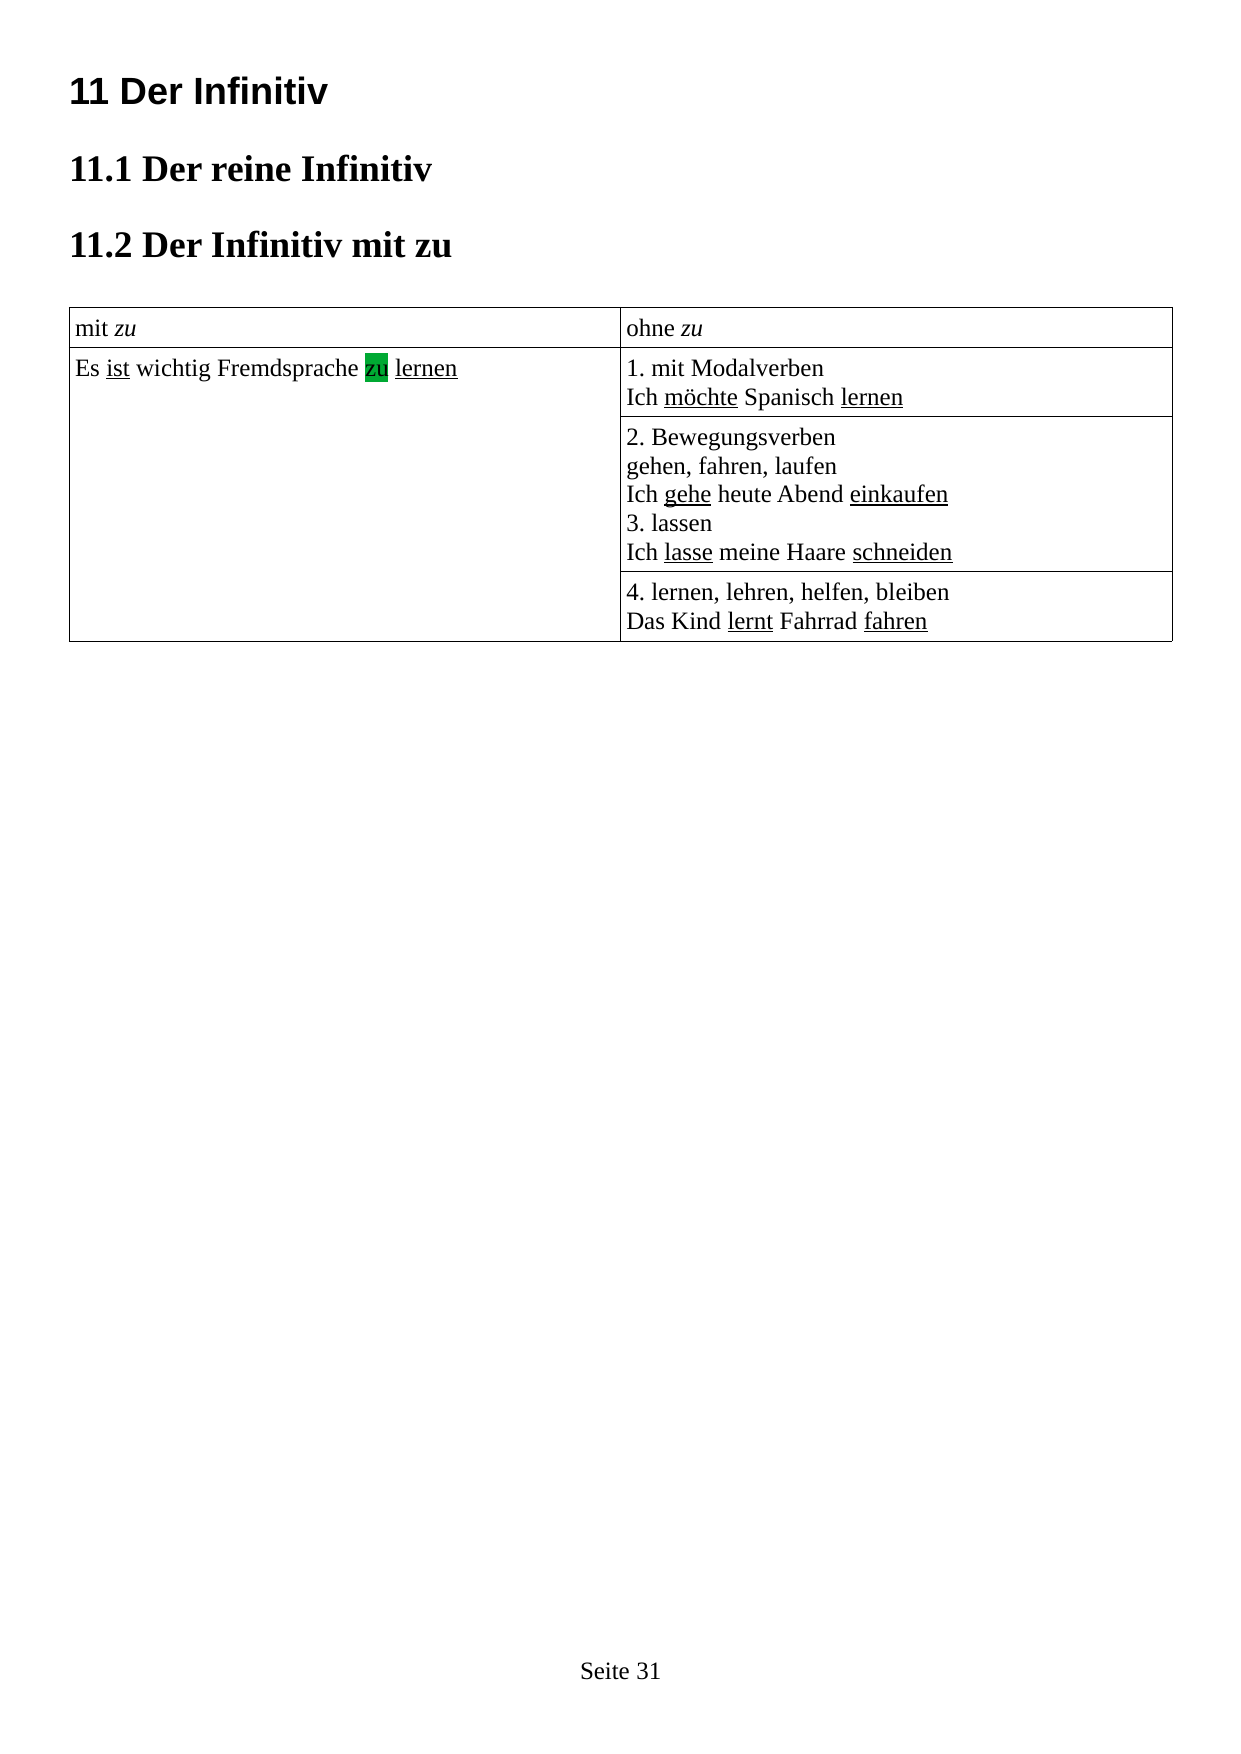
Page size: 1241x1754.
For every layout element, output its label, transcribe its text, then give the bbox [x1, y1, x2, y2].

subtitle 11.1 Der reine Infinitiv [69, 146, 1172, 189]
subtitle 11 Der Infinitiv [69, 69, 1172, 113]
subtitle 11.2 Der Infinitiv mit zu [69, 222, 1172, 266]
table_header mit zu [70, 308, 620, 347]
table_header ohne zu [621, 308, 1172, 347]
table_cell 1. mit Modalverben Ich möchte Spanisch lernen [621, 348, 1172, 416]
table_cell Es ist wichtig Fremdsprache zu lernen [70, 348, 620, 641]
table_cell 4. lernen, lehren, helfen, bleiben Das Kind lernt Fahrrad fahren [621, 572, 1172, 641]
table_cell 2. Bewegungsverben gehen, fahren, laufen Ich gehe heute Abend einkaufen 3. lassen Ich lasse meine Haare schneiden [621, 417, 1172, 571]
